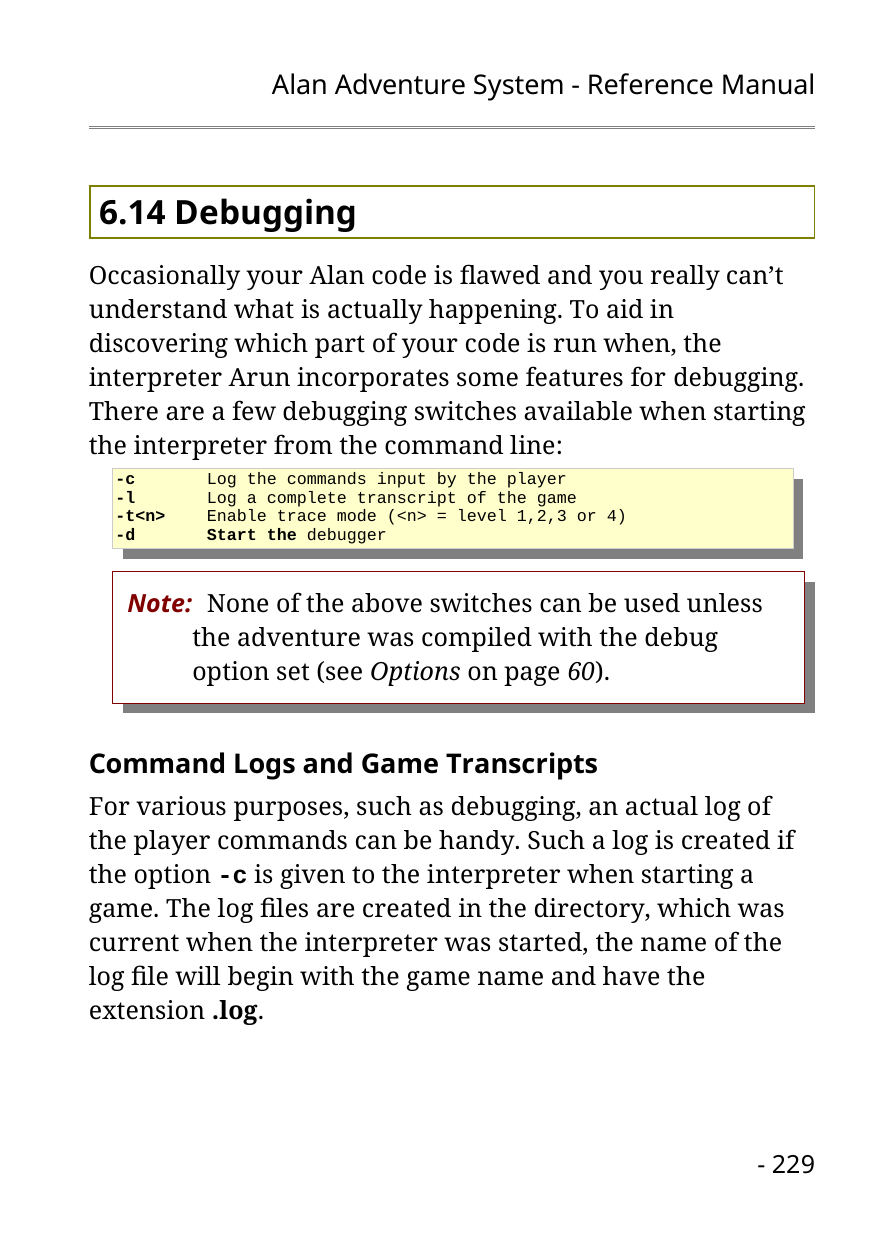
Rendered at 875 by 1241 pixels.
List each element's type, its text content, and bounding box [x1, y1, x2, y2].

text -d Start the debugger [113, 524, 793, 548]
text Occasionally your Alan code is flawed and you really can’t understand what is actually happening. To aid in discovering which part of your code is run when, the interpreter Arun incorporates some features for debugging. There are a few debugging switches available when starting the interpreter from the command line: [88, 258, 815, 462]
text -c Log the commands input by the player [113, 469, 793, 487]
text -l Log a complete transcript of the game [113, 487, 793, 505]
subtitle Debugging [91, 187, 814, 237]
list None of the above switches can be used unless the adven­ture was compiled with the debug option set (see Options on page 49). [113, 572, 804, 703]
text For various purposes, such as debugging, an actual log of the player com­mands can be handy. Such a log is created if the option -c is given to the in­terpreter when starting a game. The log files are created in the directory, which was current when the interpreter was started, the name of the log file will begin with the game name and have the extension .log. [88, 789, 815, 1027]
subtitle Command Logs and Game Transcripts [88, 745, 815, 782]
text -t<n> Enable trace mode (<n> = level 1,2,3 or 4) [113, 505, 793, 524]
